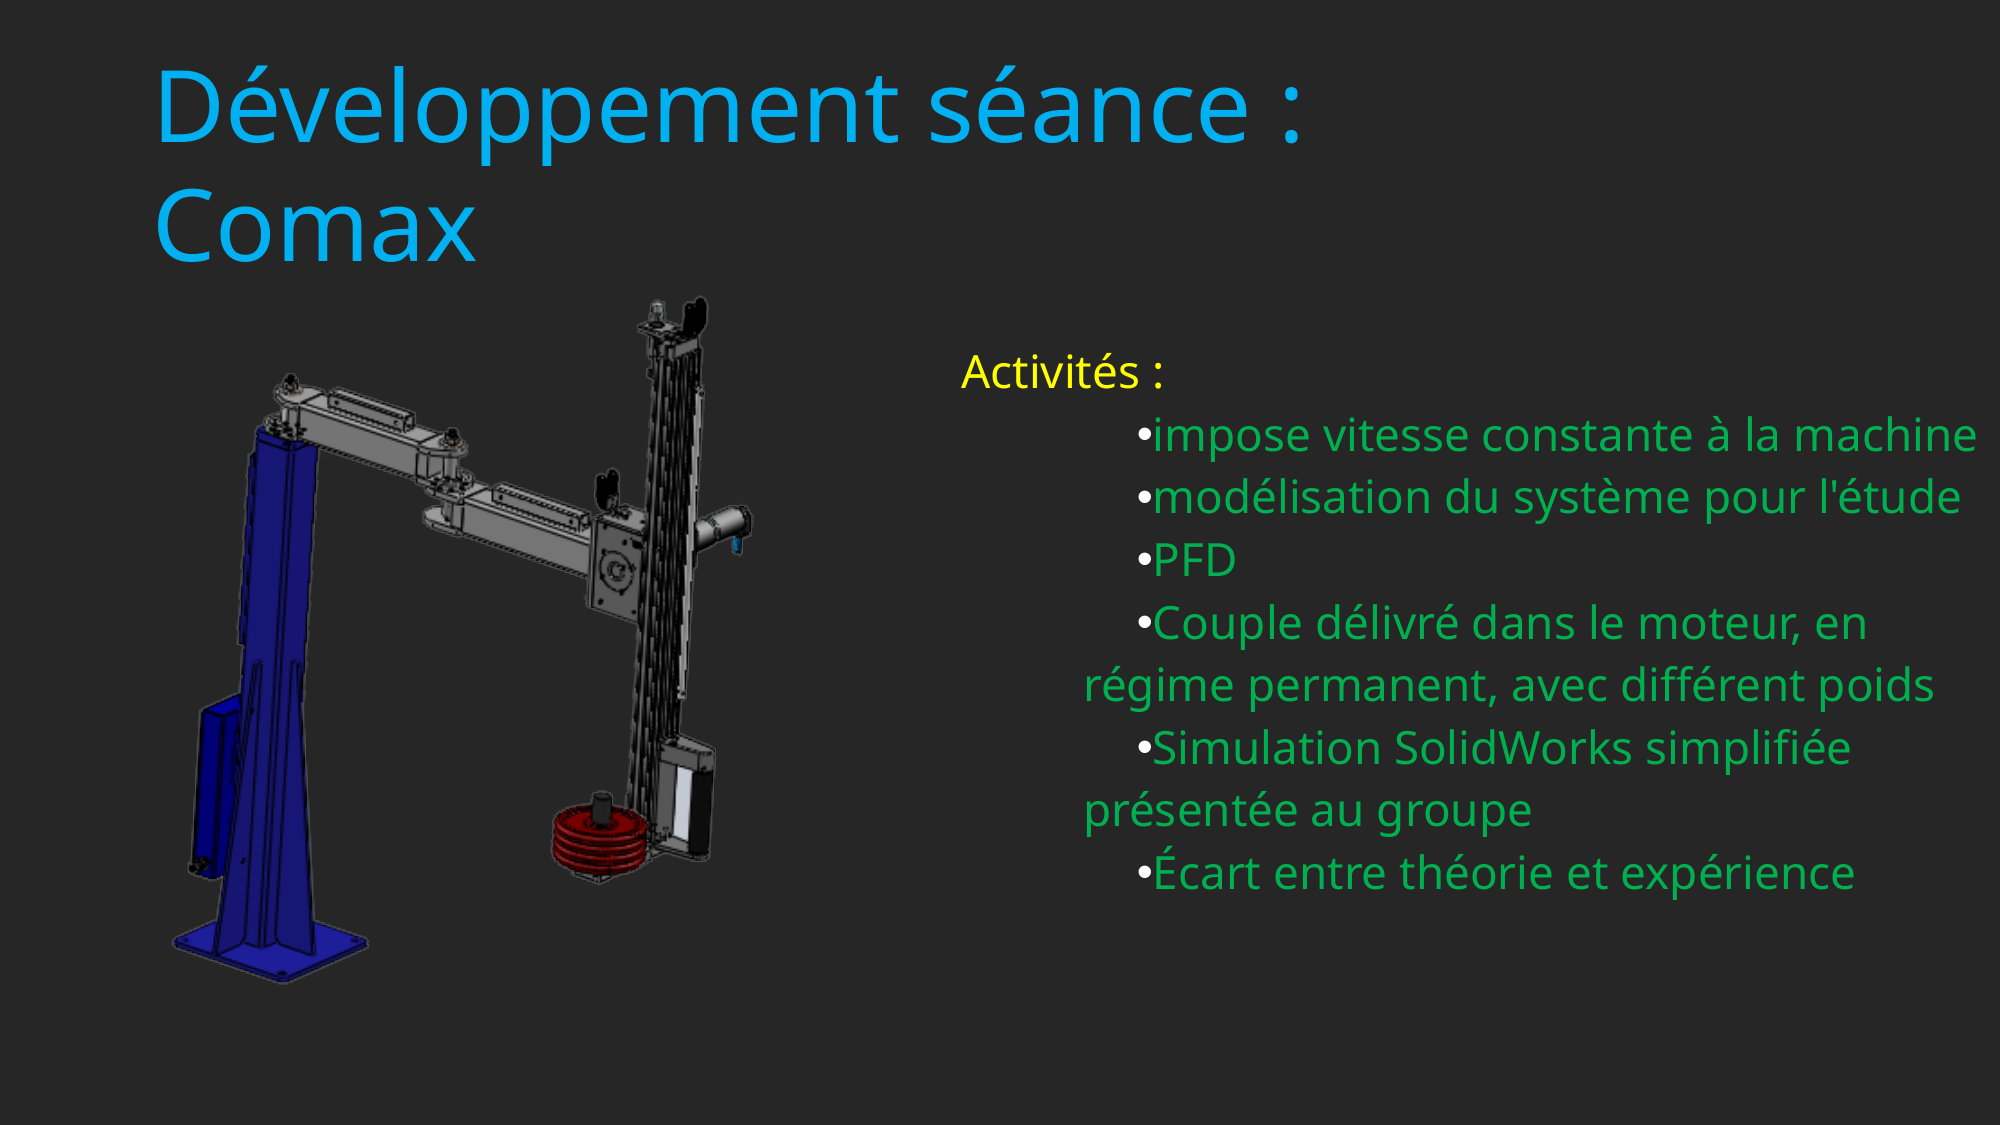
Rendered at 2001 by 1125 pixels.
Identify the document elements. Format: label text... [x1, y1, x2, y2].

text_box Activités : impose vitesse constante à la machine modélisation du système pour l'étude PFD Couple délivré dans le moteur, en régime permanent, avec différent poids Simulation SolidWorks simplifiée présentée au groupe Écart entre théorie et expérience [946, 332, 2001, 843]
picture [120, 282, 779, 999]
text_box Développement séance : Comax [137, 59, 1863, 278]
